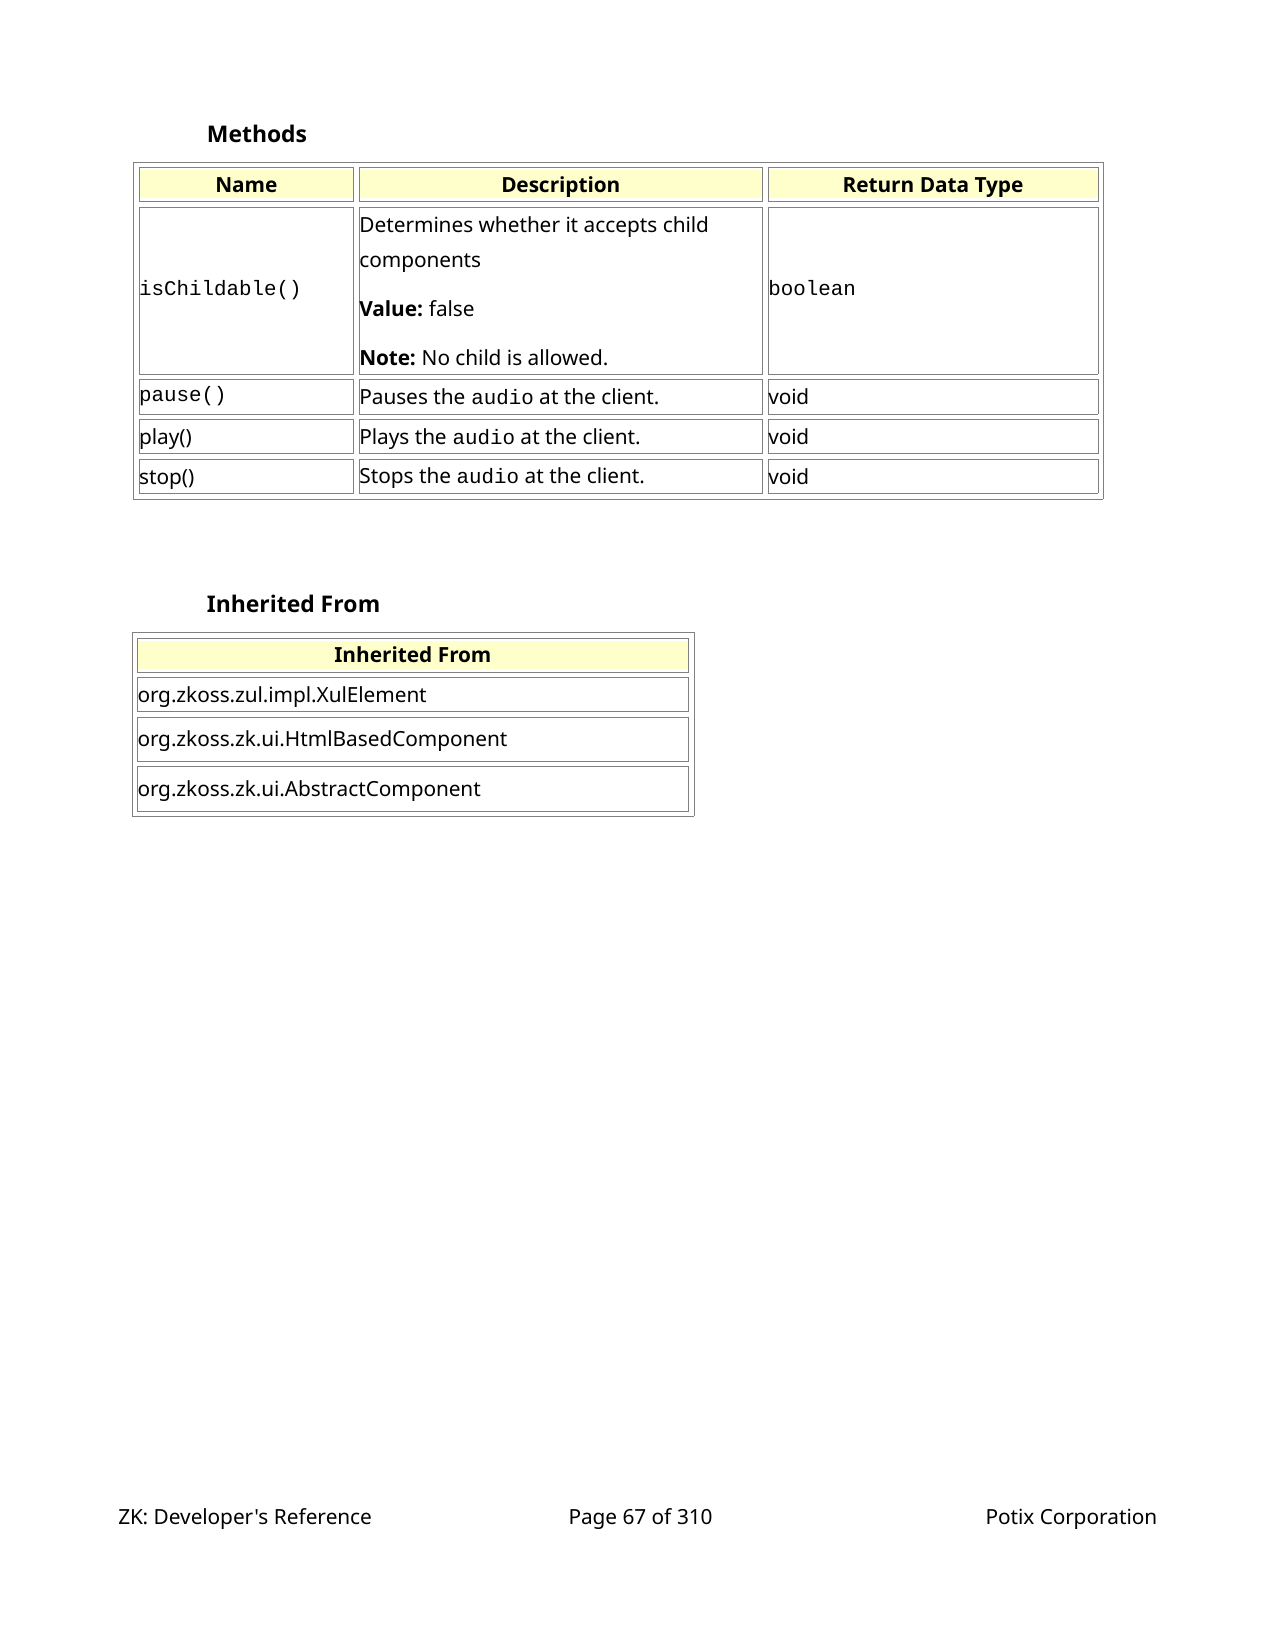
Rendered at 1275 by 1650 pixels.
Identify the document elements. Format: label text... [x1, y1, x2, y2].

table_cell isChildable() [136, 201, 356, 374]
table_cell org.zkoss.zk.ui.AbstractComponent [134, 761, 691, 811]
table_cell stop() [136, 453, 356, 493]
table_cell Pauses the audio at the client. [356, 374, 765, 413]
table_cell org.zkoss.zul.impl.XulElement [134, 672, 691, 711]
table_cell org.zkoss.zk.ui.HtmlBasedComponent [134, 711, 691, 761]
table_cell pause() [136, 374, 356, 413]
table_cell void [765, 414, 1101, 453]
table_header Return Data Type [765, 163, 1101, 201]
table_header Name [136, 163, 356, 201]
table_cell Stops the audio at the client. [356, 453, 765, 493]
table_cell play() [136, 414, 356, 453]
table_header Description [356, 163, 765, 201]
subtitle Inherited From [207, 588, 1157, 620]
table_cell boolean [765, 201, 1101, 374]
table_cell Plays the audio at the client. [356, 414, 765, 453]
subtitle Methods [207, 118, 1157, 149]
table_cell void [765, 374, 1101, 413]
table_header Inherited From [134, 633, 691, 672]
table_cell Determines whether it accepts child components Value: false Note: No child is allowed. [356, 201, 765, 374]
table_cell void [765, 453, 1101, 493]
